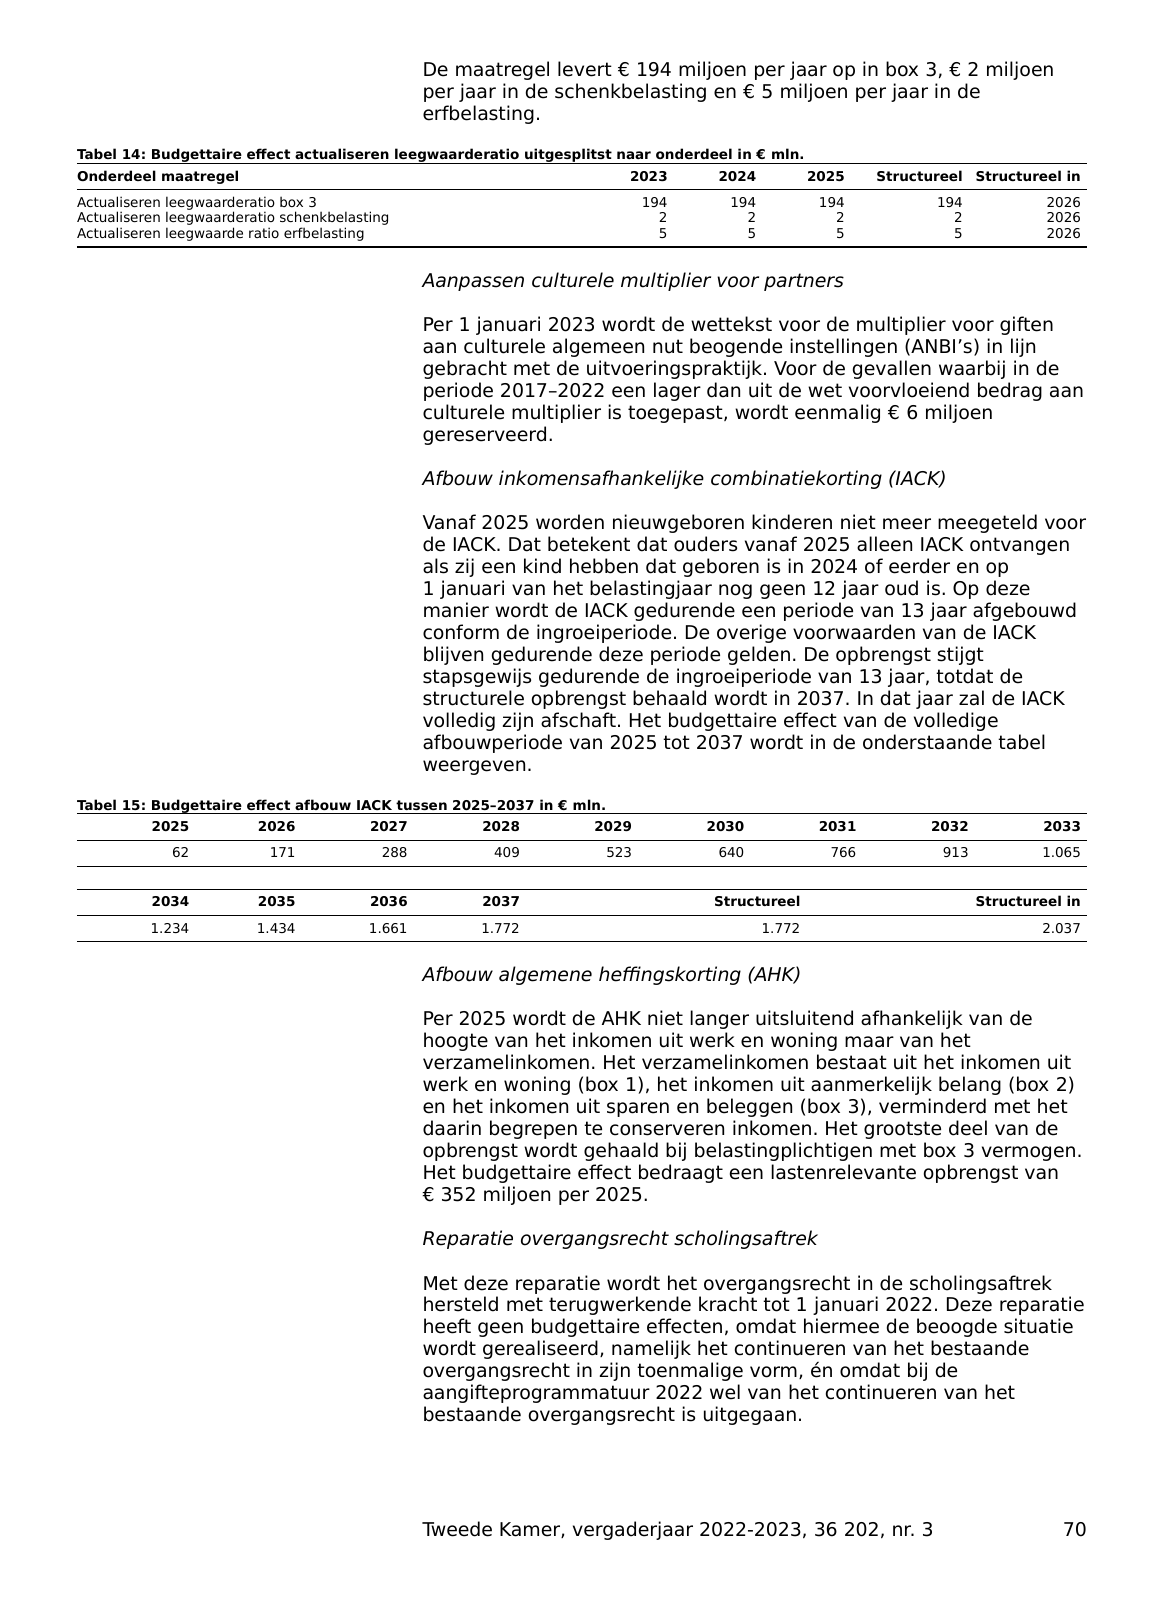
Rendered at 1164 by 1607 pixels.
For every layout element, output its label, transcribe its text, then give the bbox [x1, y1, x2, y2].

table_cell 171 [189, 841, 301, 866]
table_cell 62 [77, 841, 189, 866]
table_cell 194 [585, 190, 673, 210]
table_cell 2033 [974, 814, 1087, 839]
table_cell 5 [762, 226, 850, 246]
table_cell 2028 [413, 814, 526, 839]
subtitle Aanpassen culturele multiplier voor partners [422, 269, 1087, 292]
table_cell 1.234 [77, 916, 189, 941]
table_cell 2026 [189, 814, 301, 839]
text De maatregel levert € 194 miljoen per jaar op in box 3, € 2 miljoen per jaar in de schenkbelasting en € 5 miljoen per jaar in de erfbelasting. [422, 59, 1087, 125]
text Met deze reparatie wordt het overgangsrecht in de scholingsaftrek hersteld met terugwerkende kracht tot 1 januari 2022. Deze reparatie heeft geen budgettaire effecten, omdat hiermee de beoogde situatie wordt gerealiseerd, namelijk het continueren van het bestaande overgangsrecht in zijn toenmalige vorm, én omdat bij de aangifteprogrammatuur 2022 wel van het continueren van het bestaande overgangsrecht is uitgegaan. [422, 1272, 1087, 1426]
table_cell 2023 [585, 164, 673, 189]
table_cell 766 [750, 841, 862, 866]
table_cell Onderdeel maatregel [77, 164, 584, 189]
table_cell 2 [850, 210, 968, 226]
subtitle Afbouw algemene heffingskorting (AHK) [422, 964, 1087, 986]
table_cell 1.772 [413, 916, 526, 941]
table_cell 640 [638, 841, 750, 866]
table_cell 2032 [862, 814, 974, 839]
table_cell 2025 [77, 814, 189, 839]
table_cell 5 [673, 226, 762, 246]
table_header 2037 [413, 890, 526, 915]
subtitle Afbouw inkomensafhankelijke combinatiekorting (IACK) [422, 468, 1087, 490]
table_cell 2024 [673, 164, 762, 189]
table_cell 5 [585, 226, 673, 246]
table_cell 523 [526, 841, 638, 866]
table_cell 2 [762, 210, 850, 226]
table_cell 2031 [750, 814, 862, 839]
table_cell 288 [301, 841, 413, 866]
text Vanaf 2025 worden nieuwgeboren kinderen niet meer meegeteld voor de IACK. Dat betekent dat ouders vanaf 2025 alleen IACK ontvangen als zij een kind hebben dat geboren is in 2024 of eerder en op 1 januari van het belastingjaar nog geen 12 jaar oud is. Op deze manier wordt de IACK gedurende een periode van 13 jaar afgebouwd conform de ingroeiperiode. De overige voorwaarden van de IACK blijven gedurende deze periode gelden. De opbrengst stijgt stapsgewijs gedurende de ingroeiperiode van 13 jaar, totdat de structurele opbrengst behaald wordt in 2037. In dat jaar zal de IACK volledig zijn afschaft. Het budgettaire effect van de volledige afbouwperiode van 2025 tot 2037 wordt in de onderstaande tabel weergeven. [422, 512, 1087, 776]
table_cell 2026 [969, 226, 1087, 246]
table_cell 2029 [526, 814, 638, 839]
table_cell 194 [850, 190, 968, 210]
table_cell 1.065 [974, 841, 1087, 866]
table_cell 5 [850, 226, 968, 246]
text Per 2025 wordt de AHK niet langer uitsluitend afhankelijk van de hoogte van het inkomen uit werk en woning maar van het verzamelinkomen. Het verzamelinkomen bestaat uit het inkomen uit werk en woning (box 1), het inkomen uit aanmerkelijk belang (box 2) en het inkomen uit sparen en beleggen (box 3), verminderd met het daarin begrepen te conserveren inkomen. Het grootste deel van de opbrengst wordt gehaald bij belastingplichtigen met box 3 vermogen. Het budgettaire effect bedraagt een lastenrelevante opbrengst van € 352 miljoen per 2025. [422, 1008, 1087, 1206]
table_cell 2026 [969, 210, 1087, 226]
table_cell 409 [413, 841, 526, 866]
subtitle Reparatie overgangsrecht scholingsaftrek [422, 1228, 1087, 1250]
table_cell Actualiseren leegwaarderatio box 3 [77, 190, 584, 210]
table_cell 1.772 [526, 916, 806, 941]
table_cell 2 [673, 210, 762, 226]
table_cell 194 [762, 190, 850, 210]
table_cell Structureel in [969, 164, 1087, 189]
table_header Tabel 15: Budgettaire effect afbouw IACK tussen 2025–2037 in € mln. [77, 798, 1087, 813]
table_cell 2 [585, 210, 673, 226]
table_cell 2030 [638, 814, 750, 839]
table_cell 194 [673, 190, 762, 210]
table_header Structureel [526, 890, 806, 915]
table_cell 1.661 [301, 916, 413, 941]
table_cell 2025 [762, 164, 850, 189]
table_cell 2026 [969, 190, 1087, 210]
table_cell Actualiseren leegwaarderatio schenkbelasting [77, 210, 584, 226]
table_cell 2.037 [806, 916, 1087, 941]
table_cell 913 [862, 841, 974, 866]
table_cell 2027 [301, 814, 413, 839]
table_header 2035 [189, 890, 301, 915]
table_cell Actualiseren leegwaarde ratio erfbelasting [77, 226, 584, 246]
table_cell Structureel [850, 164, 968, 189]
table_cell 1.434 [189, 916, 301, 941]
table_header Structureel in [806, 890, 1087, 915]
table_header 2036 [301, 890, 413, 915]
text Per 1 januari 2023 wordt de wettekst voor de multiplier voor giften aan culturele algemeen nut beogende instellingen (ANBI’s) in lijn gebracht met de uitvoeringspraktijk. Voor de gevallen waarbij in de periode 2017–2022 een lager dan uit de wet voorvloeiend bedrag aan culturele multiplier is toegepast, wordt eenmalig € 6 miljoen gereserveerd. [422, 314, 1087, 446]
table_header Tabel 14: Budgettaire effect actualiseren leegwaarderatio uitgesplitst naar onderdeel in € mln. [77, 147, 1087, 163]
table_header 2034 [77, 890, 189, 915]
